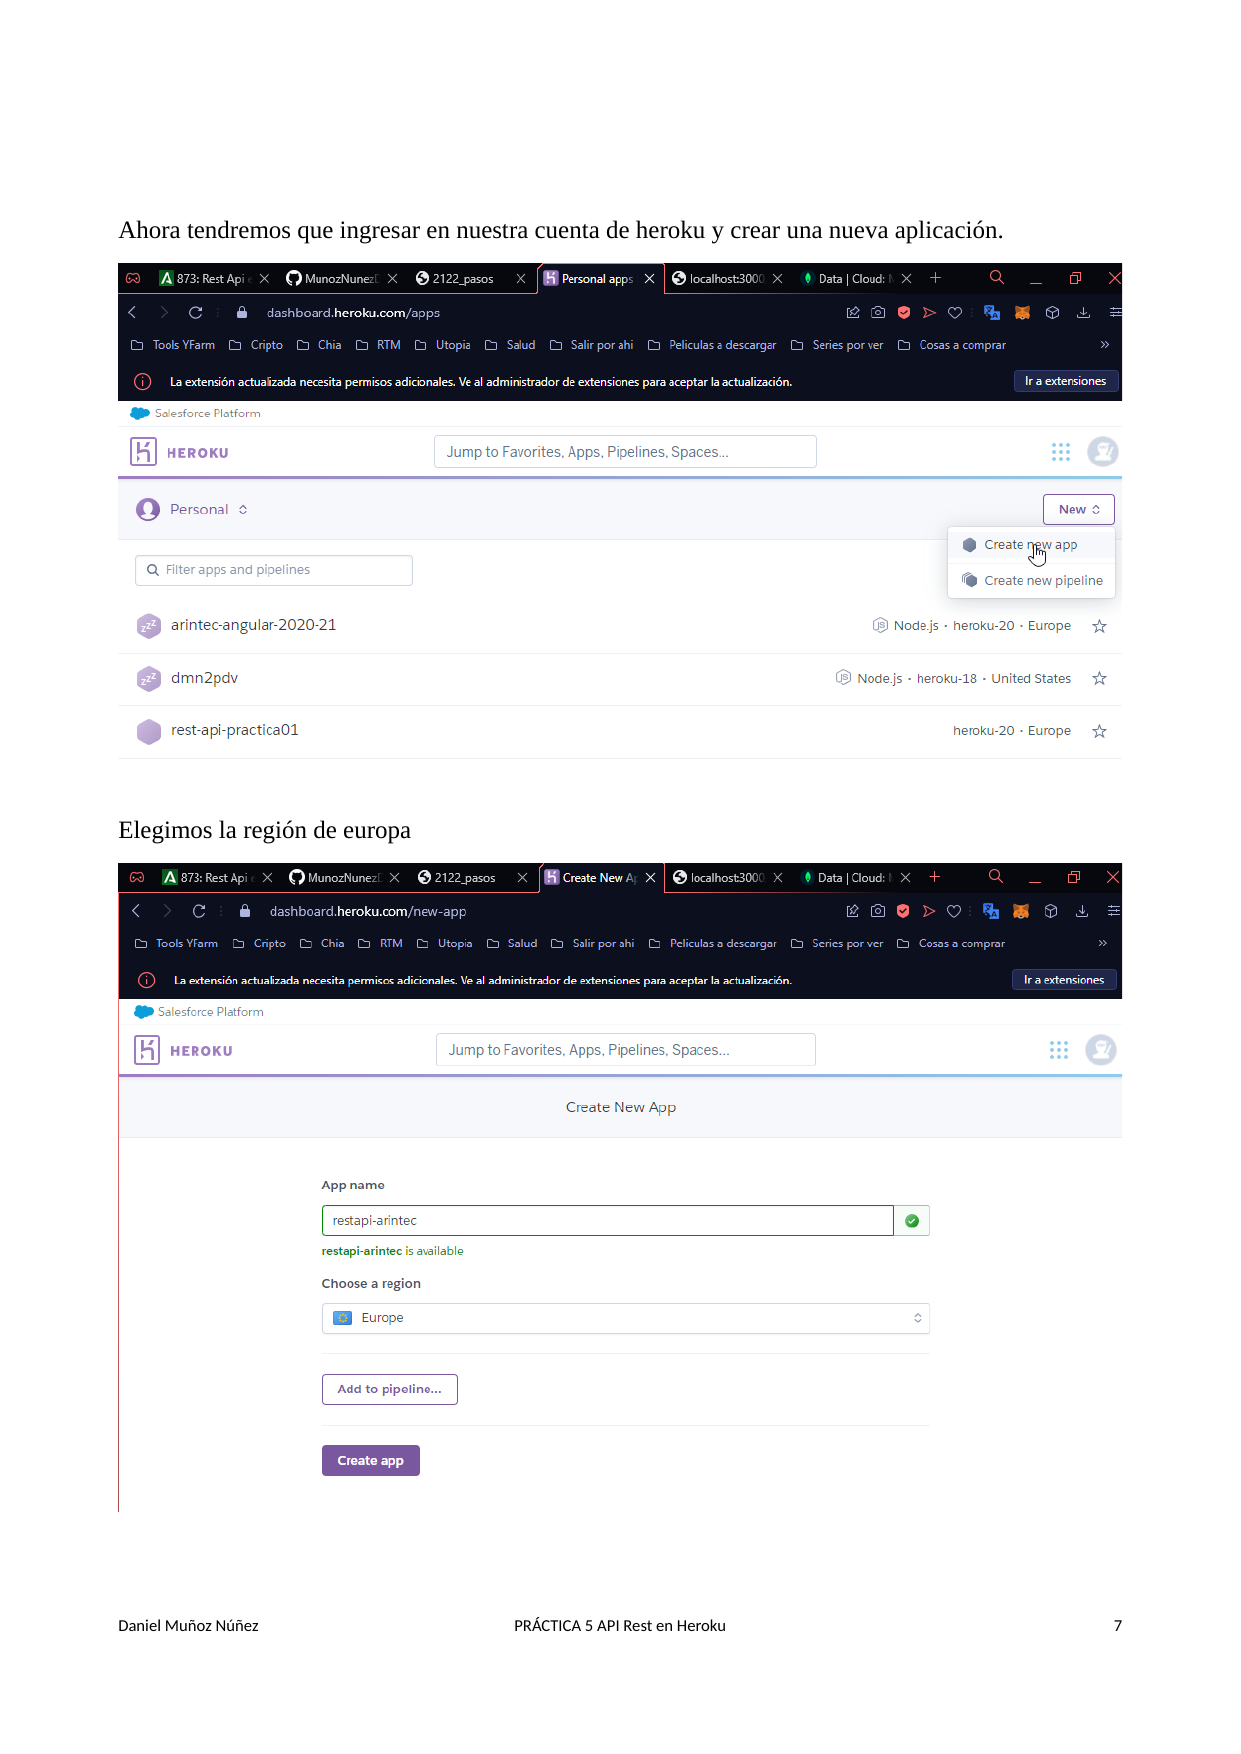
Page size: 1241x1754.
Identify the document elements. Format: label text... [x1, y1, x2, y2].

picture [118, 263, 1123, 764]
text Ahora tendremos que ingresar en nuestra cuenta de heroku y crear una nueva aplicación. [118, 216, 1122, 244]
picture [118, 863, 1123, 1512]
text Elegimos la región de europa [118, 815, 1122, 844]
